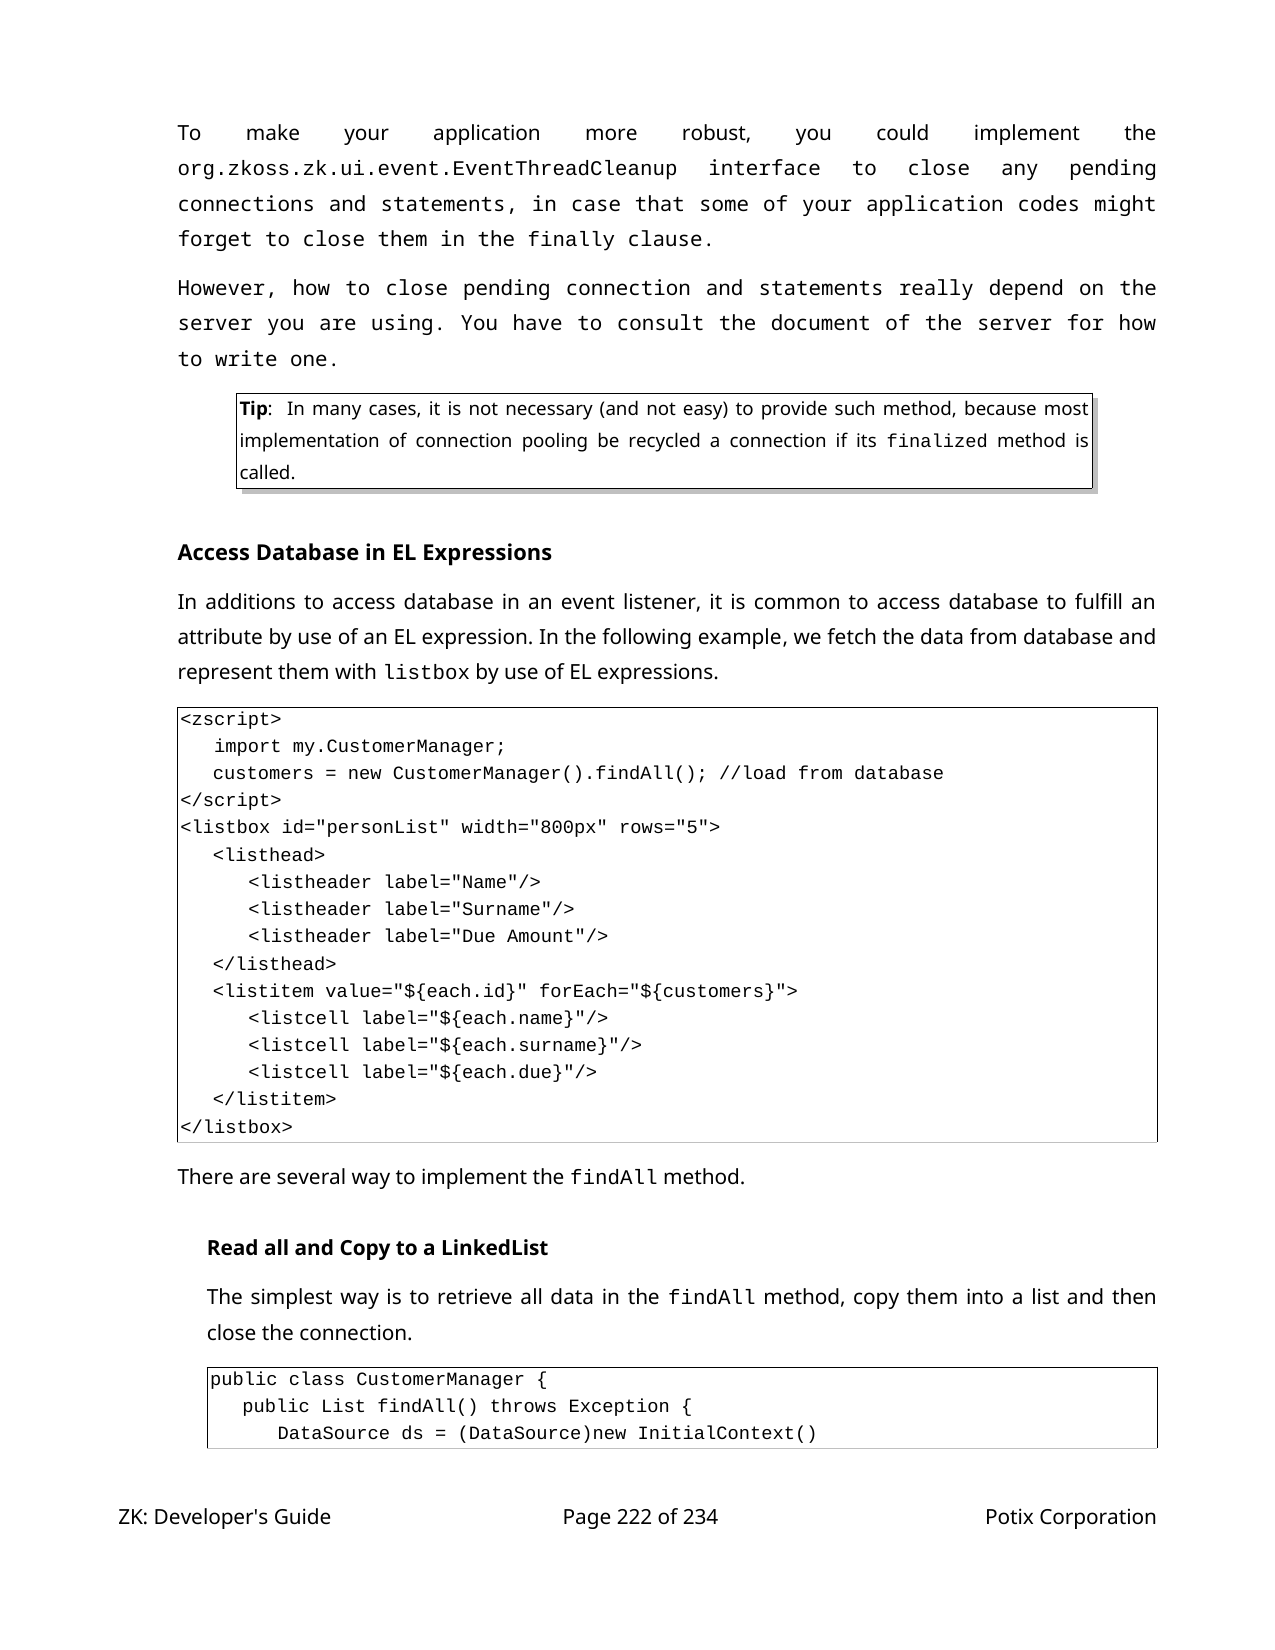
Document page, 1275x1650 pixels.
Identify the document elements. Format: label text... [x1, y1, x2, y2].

text <listheader label="Name"/> [178, 870, 1157, 894]
text <listcell label="${each.surname}"/> [178, 1033, 1157, 1057]
text <listitem value="${each.id}" forEach="${customers}"> [178, 978, 1157, 1003]
text <listcell label="${each.due}"/> [178, 1060, 1157, 1084]
text <listheader label="Due Amount"/> [178, 924, 1157, 948]
text </script> [178, 788, 1157, 812]
text However, how to close pending connection and statements really depend on the server you are using. You have to consult the document of the server for how to write one. [177, 273, 1157, 372]
text In additions to access database in an event listener, it is common to access database to fulfill an attribute by use of an EL expression. In the following example, we fetch the data from database and represent them with listbox by use of EL expressions. [177, 587, 1157, 686]
text <listhead> [178, 843, 1157, 867]
text customers = new CustomerManager().findAll(); //load from database [178, 761, 1157, 785]
text To make your application more robust, you could implement the org.zkoss.zk.ui.event.EventThreadCleanup interface to close any pending connections and statements, in case that some of your application codes might forget to close them in the finally clause. [177, 118, 1157, 253]
text <zscript> [178, 708, 1157, 731]
text DataSource ds = (DataSource)new InitialContext() [208, 1421, 1157, 1448]
text </listitem> [178, 1087, 1157, 1112]
text import my.CustomerManager; [178, 734, 1157, 758]
text </listbox> [178, 1114, 1157, 1142]
text Tip: In many cases, it is not necessary (and not easy) to provide such method, because most implementation of connection pooling be recycled a connection if its finalized method is called. [237, 394, 1092, 488]
text <listheader label="Surname"/> [178, 897, 1157, 921]
text <listbox id="personList" width="800px" rows="5"> [178, 815, 1157, 840]
text There are several way to implement the findAll method. [177, 1162, 1157, 1191]
text public class CustomerManager { [208, 1368, 1157, 1391]
subtitle Read all and Copy to a LinkedList [207, 1233, 1157, 1262]
text The simplest way is to retrieve all data in the findAll method, copy them into a list and then close the connection. [207, 1282, 1157, 1346]
text public List findAll() throws Exception { [208, 1394, 1157, 1418]
subtitle Access Database in EL Expressions [177, 536, 1157, 566]
text <listcell label="${each.name}"/> [178, 1006, 1157, 1030]
text </listhead> [178, 951, 1157, 976]
